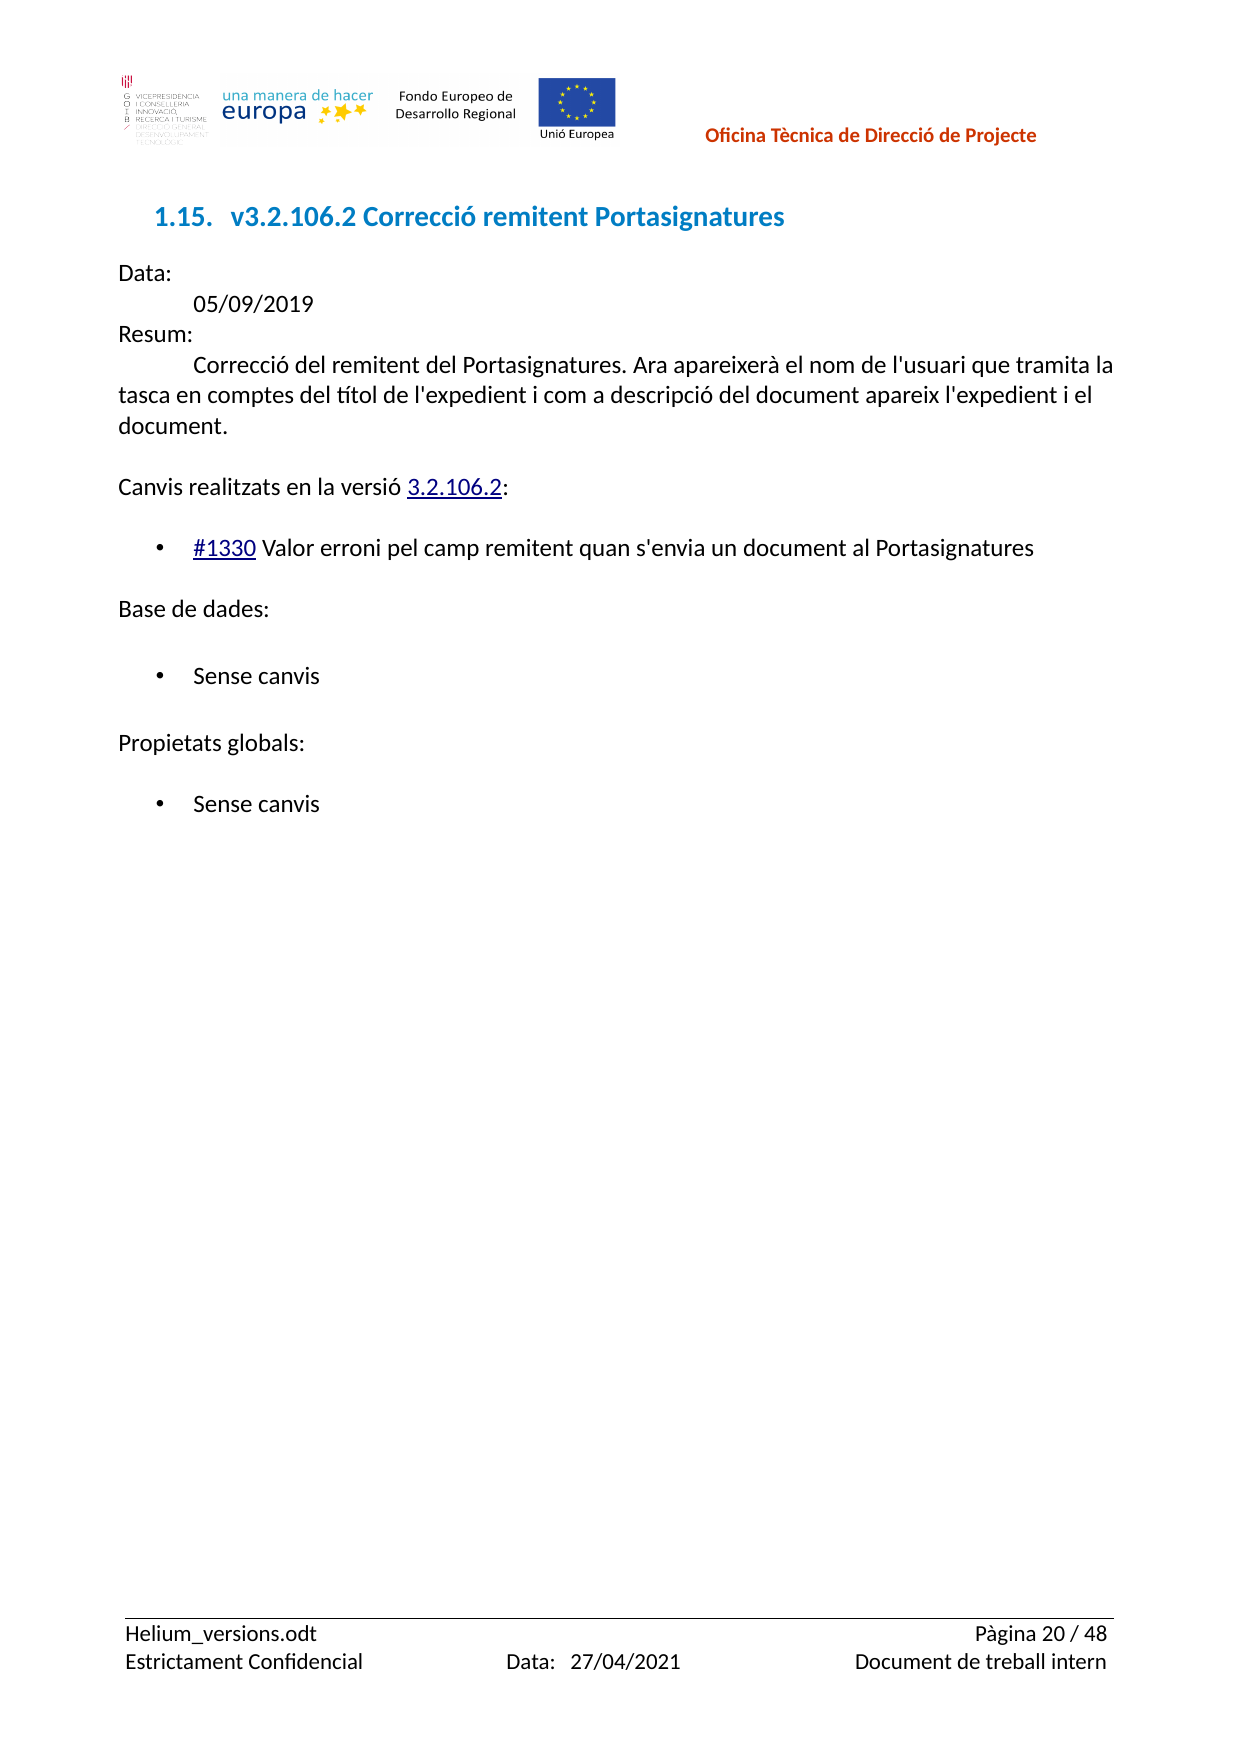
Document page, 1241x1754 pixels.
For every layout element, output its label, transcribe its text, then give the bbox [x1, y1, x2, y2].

text Base de dades: [118, 593, 1122, 624]
list Sense canvis [156, 660, 1122, 691]
list #1330 Valor erroni pel camp remitent quan s'envia un document al Portasignatures [156, 532, 1122, 563]
text 05/09/2019 [118, 288, 1122, 319]
text Propietats globals: [118, 727, 1122, 758]
picture [219, 73, 621, 147]
list Sense canvis [156, 788, 1122, 819]
picture [118, 73, 213, 147]
text Resum: [118, 319, 1122, 349]
text Canvis realitzats en la versió 3.2.106.2: [118, 471, 1122, 502]
text Data: [118, 258, 1122, 288]
text Correcció del remitent del Portasignatures. Ara apareixerà el nom de l'usuari que tramita la tasca en comptes del títol de l'expedient i com a descripció del document apareix l'expedient i el document. [118, 349, 1122, 441]
subtitle v3.2.106.2 Correcció remitent Portasignatures [153, 198, 1122, 234]
